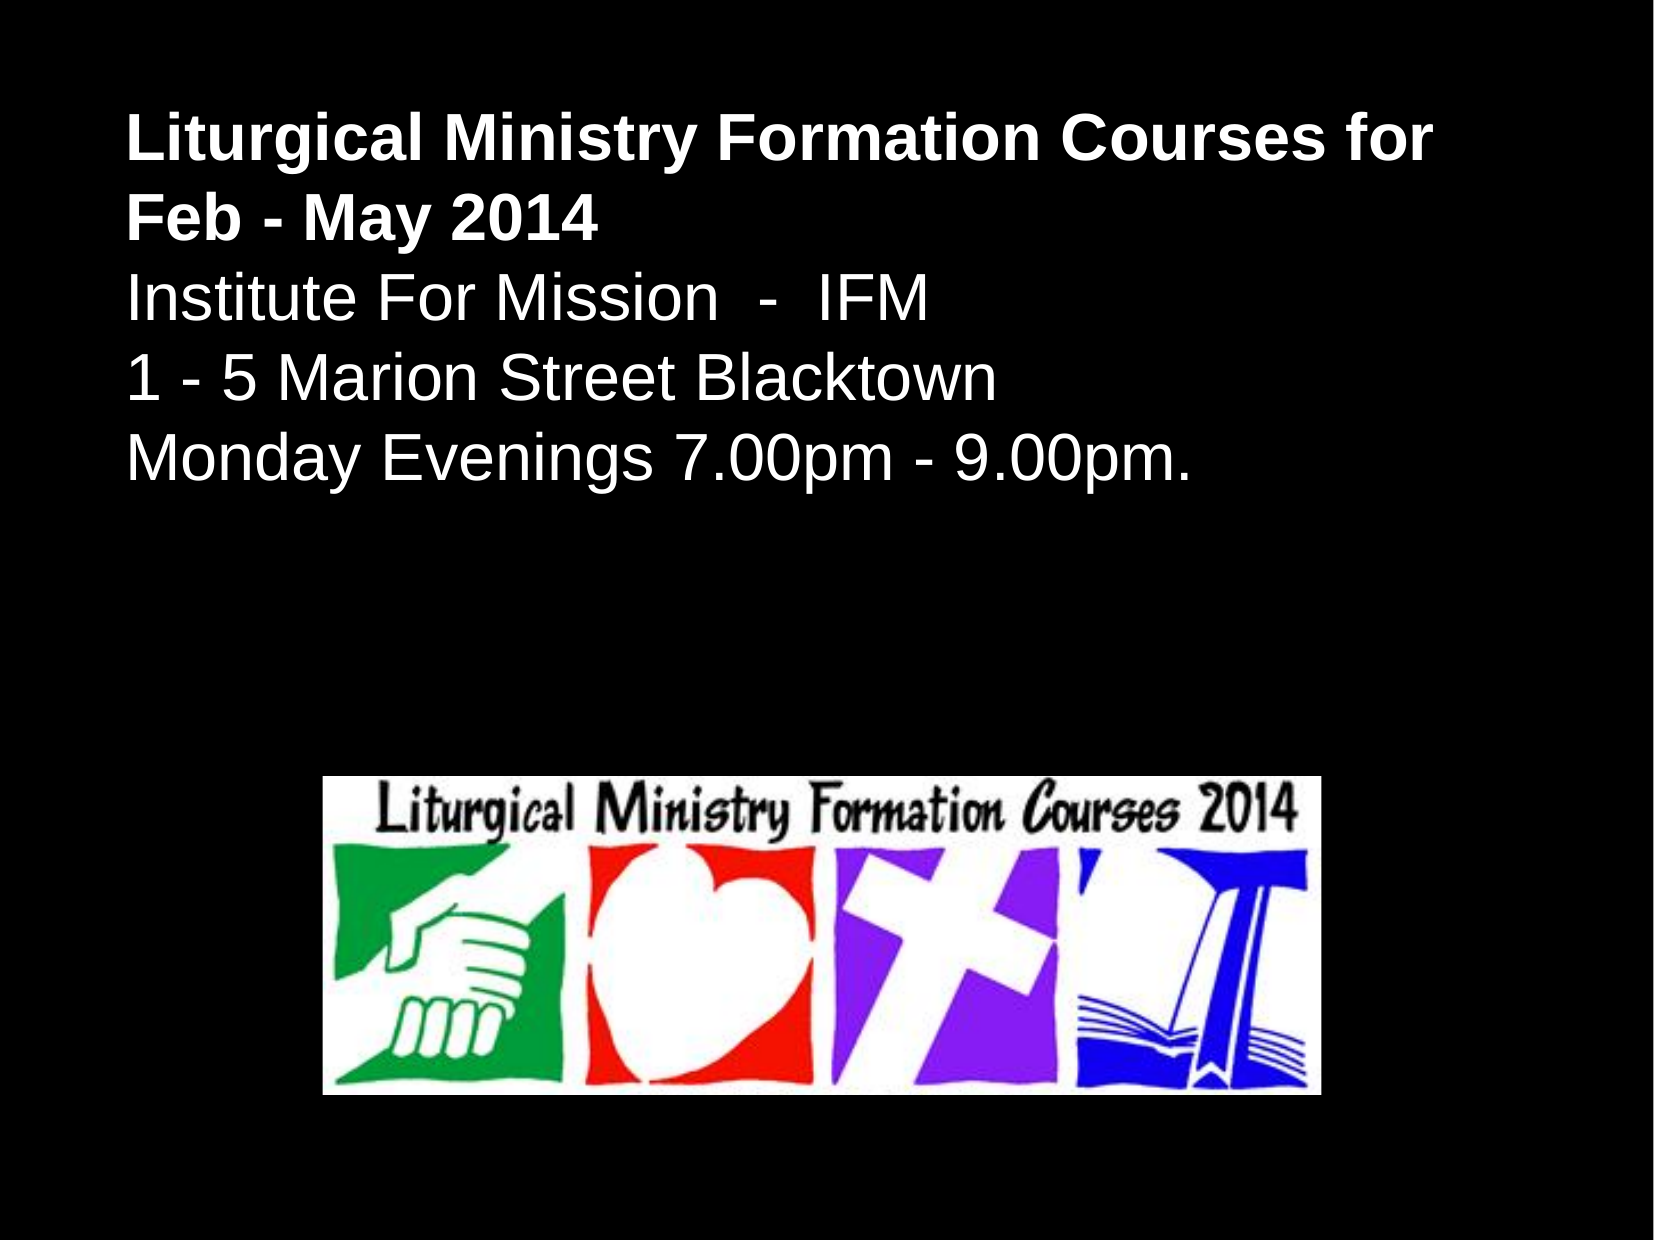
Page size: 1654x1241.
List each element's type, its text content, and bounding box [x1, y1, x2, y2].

text_box Liturgical Ministry Formation Courses for Feb - May 2014 Institute For Mission - IFM 1 - 5 Marion Street Blacktown Monday Evenings 7.00pm - 9.00pm. [110, 86, 1530, 582]
picture [322, 776, 1322, 1095]
